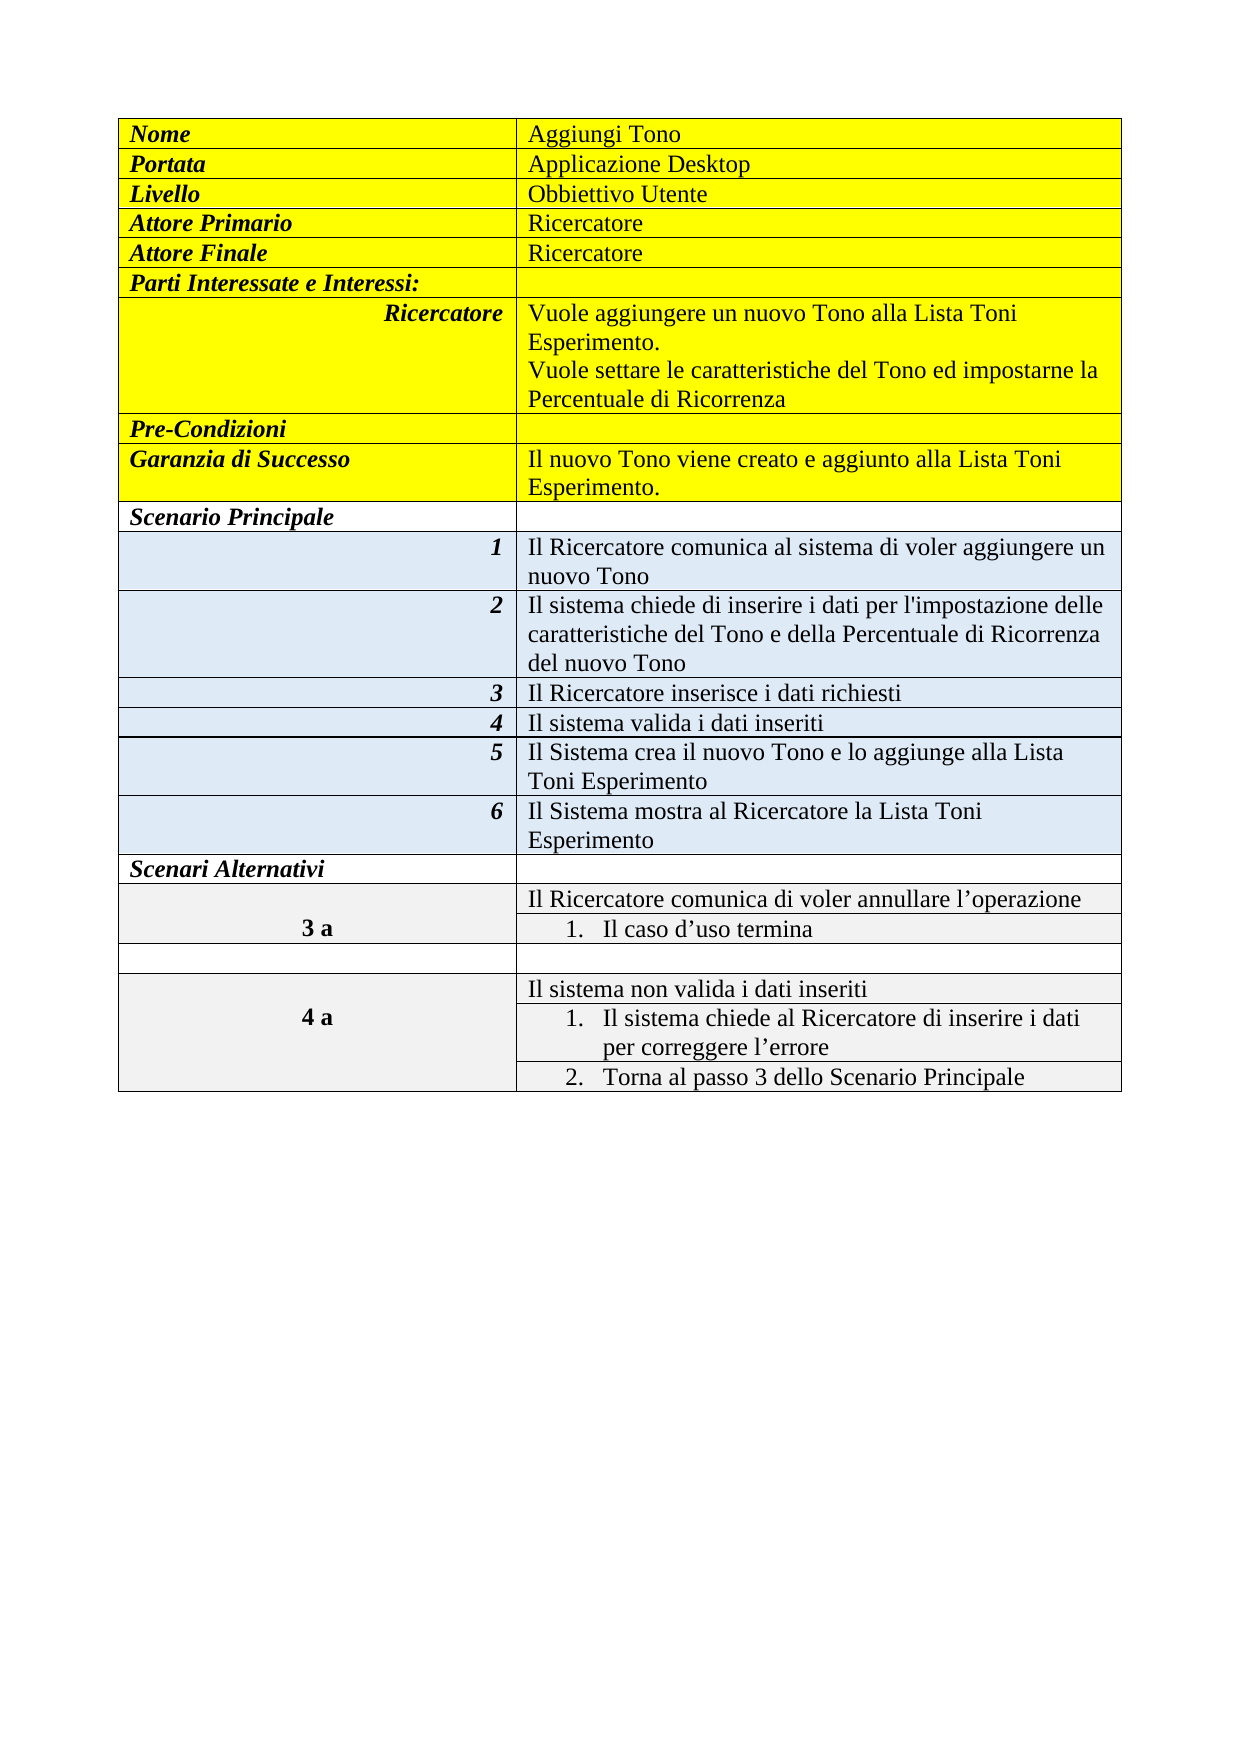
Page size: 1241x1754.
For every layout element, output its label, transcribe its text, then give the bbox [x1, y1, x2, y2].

table_header Aggiungi Tono [517, 119, 1121, 148]
table_cell [517, 855, 1121, 883]
table_cell Il Sistema mostra al Ricercatore la Lista Toni Esperimento [517, 796, 1121, 853]
table_cell Il Ricercatore inserisce i dati richiesti [517, 678, 1121, 707]
table_cell Il Ricercatore comunica di voler annullare l’operazione [517, 884, 1121, 913]
table_cell [517, 502, 1121, 531]
table_cell Attore Finale [119, 238, 516, 267]
table_cell 3 [119, 678, 516, 707]
table_cell 4 a [119, 974, 516, 1091]
table_cell 2 [119, 591, 516, 677]
table_cell Scenario Principale [119, 502, 516, 531]
table_cell Portata [119, 149, 516, 178]
table_cell Il sistema non valida i dati inseriti [517, 974, 1121, 1002]
table_cell Scenari Alternativi [119, 855, 516, 883]
table_cell Torna al passo 3 dello Scenario Principale [517, 1062, 1121, 1091]
table_cell Il caso d’uso termina [517, 914, 1121, 943]
table_cell 5 [119, 738, 516, 795]
table_cell 1 [119, 532, 516, 589]
table_cell Attore Primario [119, 209, 516, 237]
table_header Nome [119, 119, 516, 148]
table_cell Il Sistema crea il nuovo Tono e lo aggiunge alla Lista Toni Esperimento [517, 738, 1121, 795]
table_cell [517, 268, 1121, 297]
table_cell [517, 944, 1121, 973]
table_cell Applicazione Desktop [517, 149, 1121, 178]
table_cell [119, 944, 516, 973]
table_cell Il sistema chiede al Ricercatore di inserire i dati per correggere l’errore [517, 1004, 1121, 1061]
table_cell Vuole aggiungere un nuovo Tono alla Lista Toni Esperimento. Vuole settare le caratteristiche del Tono ed impostarne la Percentuale di Ricorrenza [517, 298, 1121, 413]
table_cell 3 a [119, 884, 516, 943]
table_cell Il nuovo Tono viene creato e aggiunto alla Lista Toni Esperimento. [517, 444, 1121, 501]
table_cell Il Ricercatore comunica al sistema di voler aggiungere un nuovo Tono [517, 532, 1121, 589]
table_cell Parti Interessate e Interessi: [119, 268, 516, 297]
table_cell Garanzia di Successo [119, 444, 516, 501]
table_cell Il sistema chiede di inserire i dati per l'impostazione delle caratteristiche del Tono e della Percentuale di Ricorrenza del nuovo Tono [517, 591, 1121, 677]
table_cell Ricercatore [517, 238, 1121, 267]
table_cell Ricercatore [119, 298, 516, 413]
table_cell 4 [119, 708, 516, 736]
table_cell [517, 414, 1121, 443]
table_cell Obbiettivo Utente [517, 179, 1121, 207]
table_cell Pre-Condizioni [119, 414, 516, 443]
table_cell 6 [119, 796, 516, 853]
table_cell Il sistema valida i dati inseriti [517, 708, 1121, 736]
table_cell Ricercatore [517, 209, 1121, 237]
table_cell Livello [119, 179, 516, 207]
